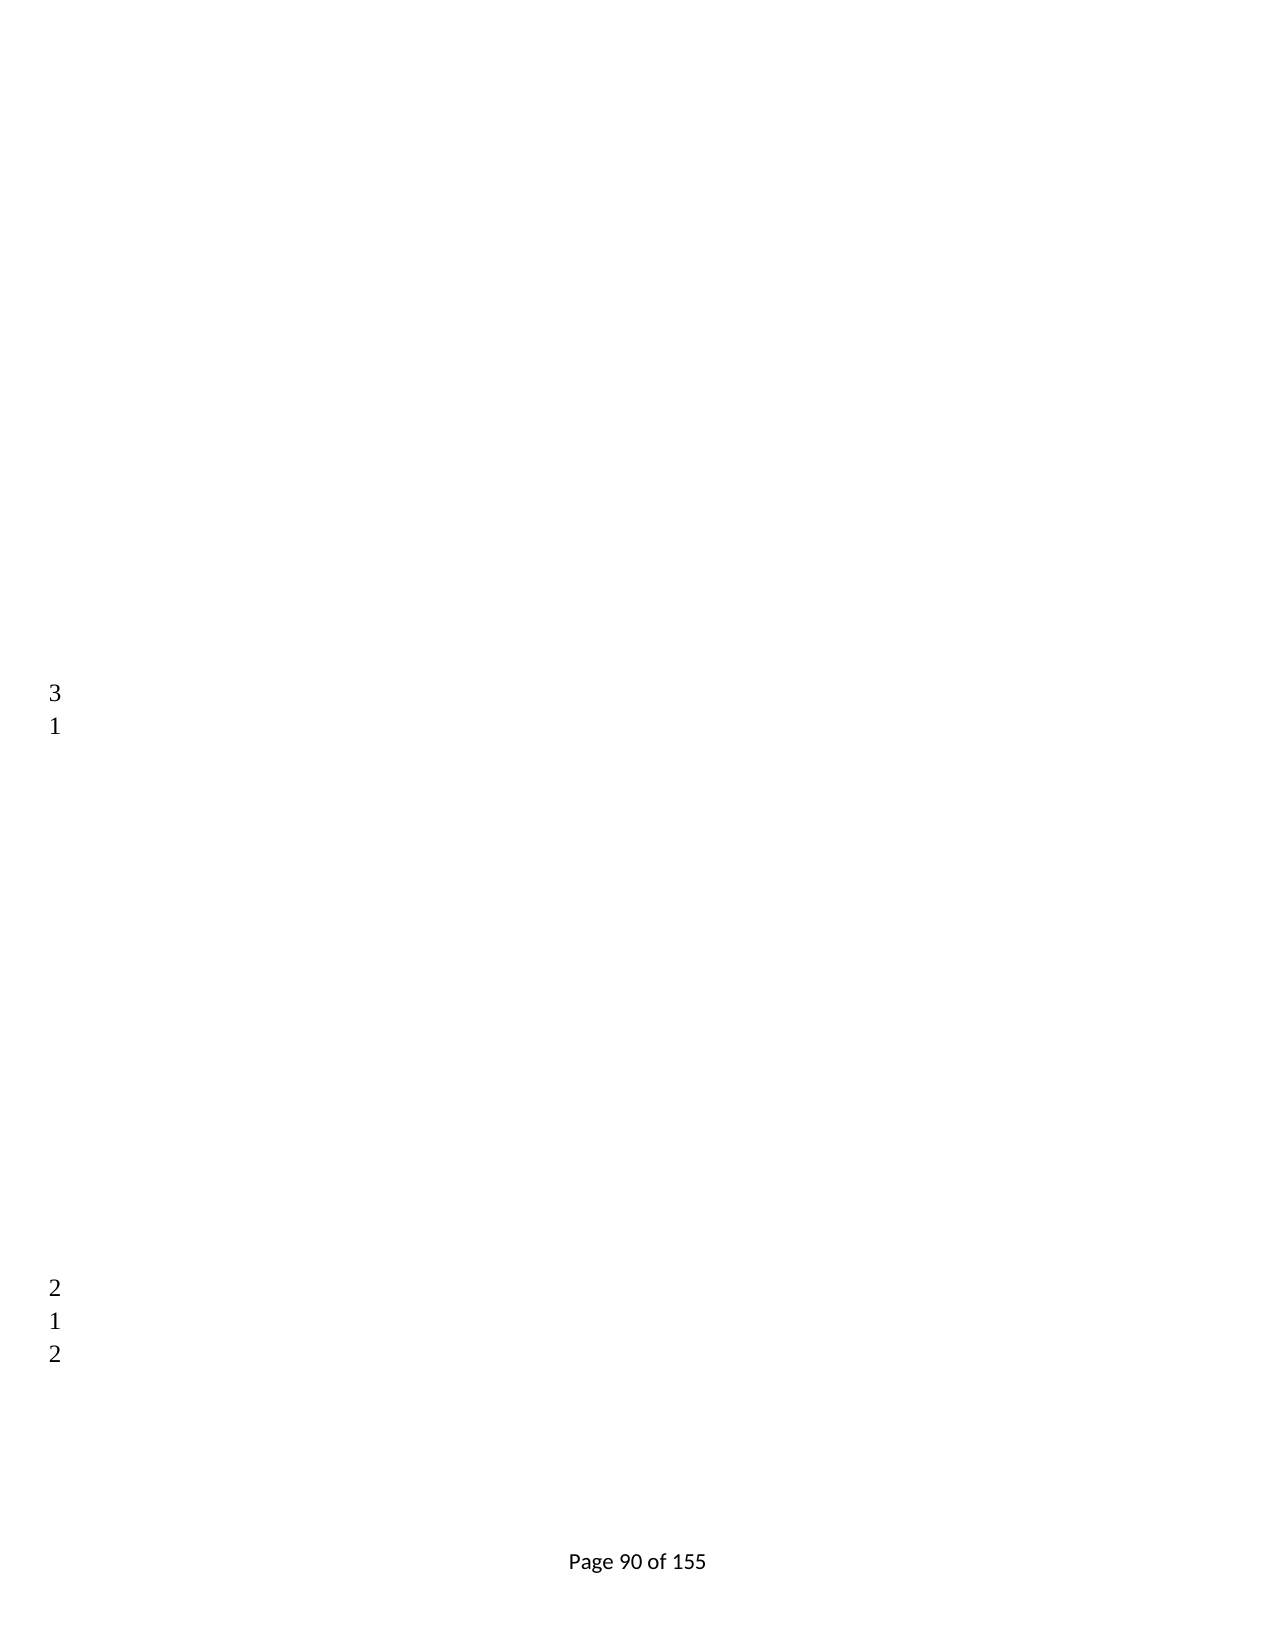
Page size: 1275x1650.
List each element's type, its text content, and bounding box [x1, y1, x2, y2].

table_cell [1066, 150, 1275, 1499]
table_cell [809, 150, 1066, 1499]
table_cell 31 212 [38, 150, 294, 1499]
table_cell [551, 150, 808, 1499]
table_cell [295, 150, 551, 1499]
